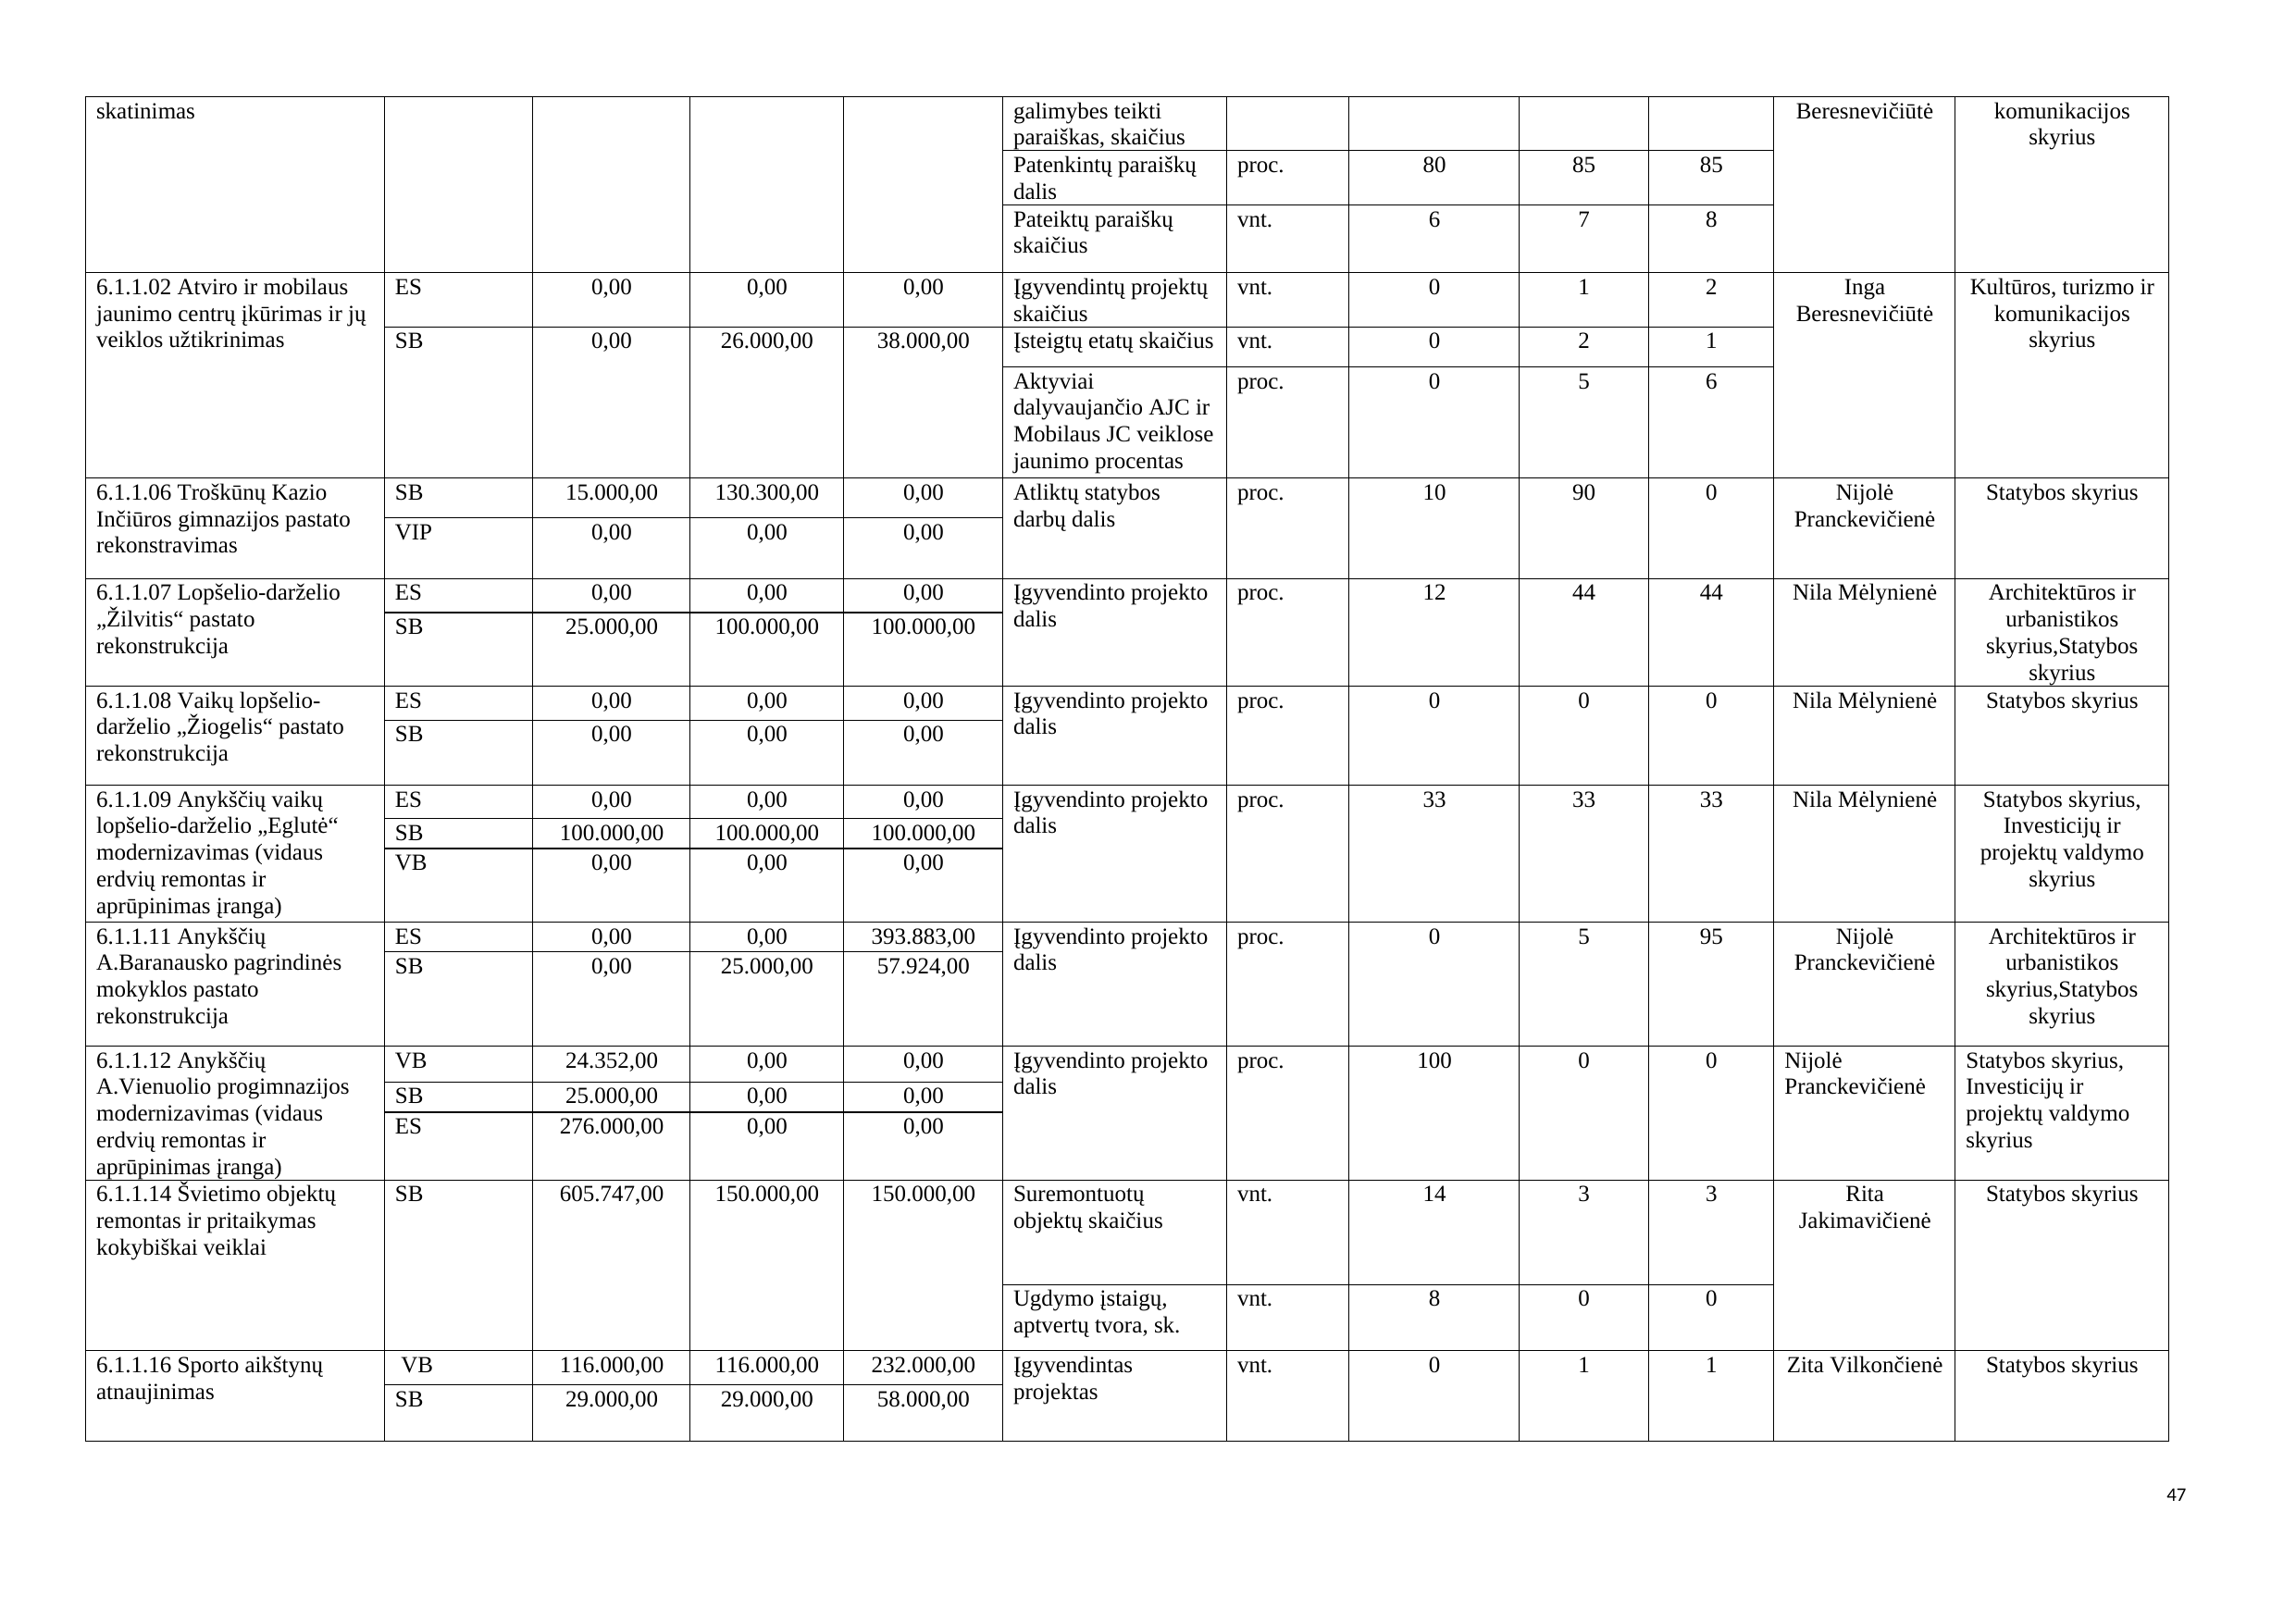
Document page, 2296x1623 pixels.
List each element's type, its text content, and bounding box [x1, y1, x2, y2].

table_cell 80 [1349, 151, 1519, 204]
table_cell Įgyvendinto projekto dalis [1003, 923, 1226, 1046]
table_cell 0,00 [533, 328, 689, 477]
table_cell 0 [1349, 1351, 1519, 1441]
table_cell 0,00 [533, 786, 689, 818]
table_cell proc. [1227, 367, 1348, 477]
table_cell Įsteigtų etatų skaičius [1003, 328, 1226, 366]
table_cell 15.000,00 [533, 478, 689, 517]
table_cell 0 [1649, 1047, 1773, 1179]
table_cell 0 [1349, 923, 1519, 1046]
table_cell SB [385, 952, 532, 1046]
table_cell 0,00 [844, 786, 1002, 818]
table_cell Įgyvendinto projekto dalis [1003, 1047, 1226, 1179]
table_cell 14 [1349, 1181, 1519, 1283]
table_cell Įgyvendinto projekto dalis [1003, 687, 1226, 785]
table_cell 0 [1520, 1047, 1648, 1179]
table_cell 25.000,00 [690, 952, 843, 1046]
table_cell 0,00 [690, 518, 843, 577]
table_cell proc. [1227, 151, 1348, 204]
table_cell komunikacijos skyrius [1955, 97, 2168, 272]
table_cell Nila Mėlynienė [1774, 786, 1955, 922]
table_cell SB [385, 478, 532, 517]
table_cell vnt. [1227, 328, 1348, 366]
table_cell 100.000,00 [533, 819, 689, 848]
table_cell 6.1.1.16 Sporto aikštynų atnaujinimas [86, 1351, 384, 1441]
table_cell proc. [1227, 1047, 1348, 1179]
table_cell Zita Vilkončienė [1774, 1351, 1955, 1441]
table_cell 0 [1349, 367, 1519, 477]
table_cell Įgyvendintas projektas [1003, 1351, 1226, 1441]
table_cell 0,00 [844, 1047, 1002, 1081]
table_cell Aktyviai dalyvaujančio AJC ir Mobilaus JC veiklose jaunimo procentas [1003, 367, 1226, 477]
table_cell [385, 97, 532, 272]
table_cell SB [385, 328, 532, 477]
table_cell 85 [1520, 151, 1648, 204]
table_cell 393.883,00 [844, 923, 1002, 951]
table_cell Nila Mėlynienė [1774, 579, 1955, 686]
table_cell Statybos skyrius [1955, 1181, 2168, 1350]
table_cell galimybes teikti paraiškas, skaičius [1003, 97, 1226, 150]
table_cell 44 [1520, 579, 1648, 686]
table_cell Įgyvendintų projektų skaičius [1003, 273, 1226, 326]
table_cell 29.000,00 [533, 1385, 689, 1441]
table_cell 57.924,00 [844, 952, 1002, 1046]
table_cell Architektūros ir urbanistikos skyrius,Statybos skyrius [1955, 579, 2168, 686]
table_cell 3 [1520, 1181, 1648, 1283]
table_cell [1649, 97, 1773, 150]
table_cell 6.1.1.06 Troškūnų Kazio Inčiūros gimnazijos pastato rekonstravimas [86, 478, 384, 577]
table_cell 0,00 [690, 687, 843, 719]
table_cell 0,00 [533, 849, 689, 922]
table_cell skatinimas [86, 97, 384, 272]
table_cell proc. [1227, 579, 1348, 686]
table_cell Nila Mėlynienė [1774, 687, 1955, 785]
table_cell 2 [1649, 273, 1773, 326]
table_cell proc. [1227, 786, 1348, 922]
table_cell 0,00 [844, 1083, 1002, 1111]
table_cell 6.1.1.14 Švietimo objektų remontas ir pritaikymas kokybiškai veiklai [86, 1181, 384, 1350]
table_cell [533, 97, 689, 272]
table_cell SB [385, 1385, 532, 1441]
table_cell 150.000,00 [844, 1181, 1002, 1350]
table_cell 605.747,00 [533, 1181, 689, 1350]
table_cell 8 [1649, 205, 1773, 272]
table_cell 0,00 [690, 1047, 843, 1081]
table_cell VIP [385, 518, 532, 577]
table_cell 0,00 [844, 721, 1002, 785]
table_cell 1 [1520, 273, 1648, 326]
table_cell 0,00 [844, 687, 1002, 719]
table_cell Kultūros, turizmo ir komunikacijos skyrius [1955, 273, 2168, 477]
table_cell 6.1.1.12 Anykščių A.Vienuolio progimnazijos modernizavimas (vidaus erdvių remontas ir aprūpinimas įranga) [86, 1047, 384, 1179]
table_cell 6.1.1.11 Anykščių A.Baranausko pagrindinės mokyklos pastato rekonstrukcija [86, 923, 384, 1046]
table_cell SB [385, 1181, 532, 1350]
table_cell ES [385, 273, 532, 326]
table_cell 0,00 [533, 923, 689, 951]
table_cell 0,00 [844, 1113, 1002, 1179]
table_cell VB [385, 1047, 532, 1081]
table_cell ES [385, 786, 532, 818]
table_cell 150.000,00 [690, 1181, 843, 1350]
table_cell 0,00 [844, 849, 1002, 922]
table_cell 2 [1520, 328, 1648, 366]
table_cell 0 [1649, 478, 1773, 577]
table_cell proc. [1227, 923, 1348, 1046]
table_cell 5 [1520, 367, 1648, 477]
table_cell 6.1.1.02 Atviro ir mobilaus jaunimo centrų įkūrimas ir jų veiklos užtikrinimas [86, 273, 384, 477]
table_cell SB [385, 613, 532, 686]
table_cell Architektūros ir urbanistikos skyrius,Statybos skyrius [1955, 923, 2168, 1046]
table_cell ES [385, 687, 532, 719]
table_cell [1520, 97, 1648, 150]
table_cell 0,00 [690, 849, 843, 922]
table_cell vnt. [1227, 205, 1348, 272]
table_cell 25.000,00 [533, 1083, 689, 1111]
table_cell 0 [1349, 687, 1519, 785]
table_cell vnt. [1227, 1351, 1348, 1441]
table_cell 232.000,00 [844, 1351, 1002, 1384]
table_cell SB [385, 1083, 532, 1111]
table_cell 95 [1649, 923, 1773, 1046]
table_cell 0,00 [690, 579, 843, 612]
table_cell 10 [1349, 478, 1519, 577]
table_cell 0 [1520, 1285, 1648, 1350]
table_cell [1349, 97, 1519, 150]
table_cell Pateiktų paraiškų skaičius [1003, 205, 1226, 272]
table_cell 116.000,00 [690, 1351, 843, 1384]
table_cell 8 [1349, 1285, 1519, 1350]
table_cell vnt. [1227, 1285, 1348, 1350]
table_cell proc. [1227, 687, 1348, 785]
table_cell 116.000,00 [533, 1351, 689, 1384]
table_cell ES [385, 923, 532, 951]
table_cell 29.000,00 [690, 1385, 843, 1441]
table_cell 1 [1520, 1351, 1648, 1441]
table_cell 0 [1520, 687, 1648, 785]
table_cell 6 [1649, 367, 1773, 477]
table_cell 3 [1649, 1181, 1773, 1283]
table_cell vnt. [1227, 273, 1348, 326]
table_cell 85 [1649, 151, 1773, 204]
table_cell 100.000,00 [690, 613, 843, 686]
table_cell Inga Beresnevičiūtė [1774, 273, 1955, 477]
table_cell 6 [1349, 205, 1519, 272]
table_cell SB [385, 819, 532, 848]
table_cell 6.1.1.08 Vaikų lopšelio-darželio „Žiogelis“ pastato rekonstrukcija [86, 687, 384, 785]
table_cell Nijolė Pranckevičienė [1774, 1047, 1955, 1179]
table_cell Statybos skyrius [1955, 687, 2168, 785]
table_cell 90 [1520, 478, 1648, 577]
table_cell 0 [1649, 1285, 1773, 1350]
table_cell 130.300,00 [690, 478, 843, 517]
table_cell 0,00 [533, 687, 689, 719]
table_cell 0,00 [844, 579, 1002, 612]
table_cell 0,00 [844, 478, 1002, 517]
table_cell VB [385, 849, 532, 922]
table_cell 33 [1349, 786, 1519, 922]
table_cell 1 [1649, 1351, 1773, 1441]
table_cell Atliktų statybos darbų dalis [1003, 478, 1226, 577]
table_cell 0 [1649, 687, 1773, 785]
table_cell 44 [1649, 579, 1773, 686]
table_cell [690, 97, 843, 272]
table_cell Įgyvendinto projekto dalis [1003, 786, 1226, 922]
table_cell Statybos skyrius [1955, 1351, 2168, 1441]
table_cell 33 [1649, 786, 1773, 922]
table_cell Įgyvendinto projekto dalis [1003, 579, 1226, 686]
table_cell 0,00 [533, 273, 689, 326]
table_cell Statybos skyrius, Investicijų ir projektų valdymo skyrius [1955, 1047, 2168, 1179]
table_cell 100 [1349, 1047, 1519, 1179]
table_cell vnt. [1227, 1181, 1348, 1283]
table_cell 0,00 [690, 923, 843, 951]
table_cell 0,00 [844, 518, 1002, 577]
table_cell 5 [1520, 923, 1648, 1046]
table_cell 0,00 [844, 273, 1002, 326]
table_cell 0,00 [533, 721, 689, 785]
table_cell [1227, 97, 1348, 150]
table_cell Suremontuotų objektų skaičius [1003, 1181, 1226, 1283]
table_cell Nijolė Pranckevičienė [1774, 923, 1955, 1046]
table_cell Rita Jakimavičienė [1774, 1181, 1955, 1350]
table_cell ES [385, 1113, 532, 1179]
table_cell [844, 97, 1002, 272]
table_cell Statybos skyrius, Investicijų ir projektų valdymo skyrius [1955, 786, 2168, 922]
table_cell ES [385, 579, 532, 612]
table_cell 0,00 [690, 786, 843, 818]
table_cell 7 [1520, 205, 1648, 272]
table_cell proc. [1227, 478, 1348, 577]
table_cell Statybos skyrius [1955, 478, 2168, 577]
table_cell 0,00 [533, 518, 689, 577]
table_cell 0,00 [690, 273, 843, 326]
table_cell 6.1.1.09 Anykščių vaikų lopšelio-darželio „Eglutė“ modernizavimas (vidaus erdvių remontas ir aprūpinimas įranga) [86, 786, 384, 922]
table_cell 0,00 [533, 952, 689, 1046]
table_cell 6.1.1.07 Lopšelio-darželio „Žilvitis“ pastato rekonstrukcija [86, 579, 384, 686]
table_cell 0,00 [533, 579, 689, 612]
table_cell 0,00 [690, 1083, 843, 1111]
table_cell 12 [1349, 579, 1519, 686]
table_cell 100.000,00 [844, 819, 1002, 848]
table_cell 276.000,00 [533, 1113, 689, 1179]
table_cell 0 [1349, 328, 1519, 366]
table_cell Ugdymo įstaigų, aptvertų tvora, sk. [1003, 1285, 1226, 1350]
table_cell 26.000,00 [690, 328, 843, 477]
table_cell 58.000,00 [844, 1385, 1002, 1441]
table_cell 38.000,00 [844, 328, 1002, 477]
table_cell 24.352,00 [533, 1047, 689, 1081]
table_cell 100.000,00 [690, 819, 843, 848]
table_cell VB [385, 1351, 532, 1384]
table_cell 0,00 [690, 721, 843, 785]
table_cell 0 [1349, 273, 1519, 326]
table_cell 1 [1649, 328, 1773, 366]
table_cell Nijolė Pranckevičienė [1774, 478, 1955, 577]
table_cell 0,00 [690, 1113, 843, 1179]
table_cell SB [385, 721, 532, 785]
table_cell Patenkintų paraiškų dalis [1003, 151, 1226, 204]
table_cell 33 [1520, 786, 1648, 922]
table_cell Beresnevičiūtė [1774, 97, 1955, 272]
table_cell 100.000,00 [844, 613, 1002, 686]
table_cell 25.000,00 [533, 613, 689, 686]
